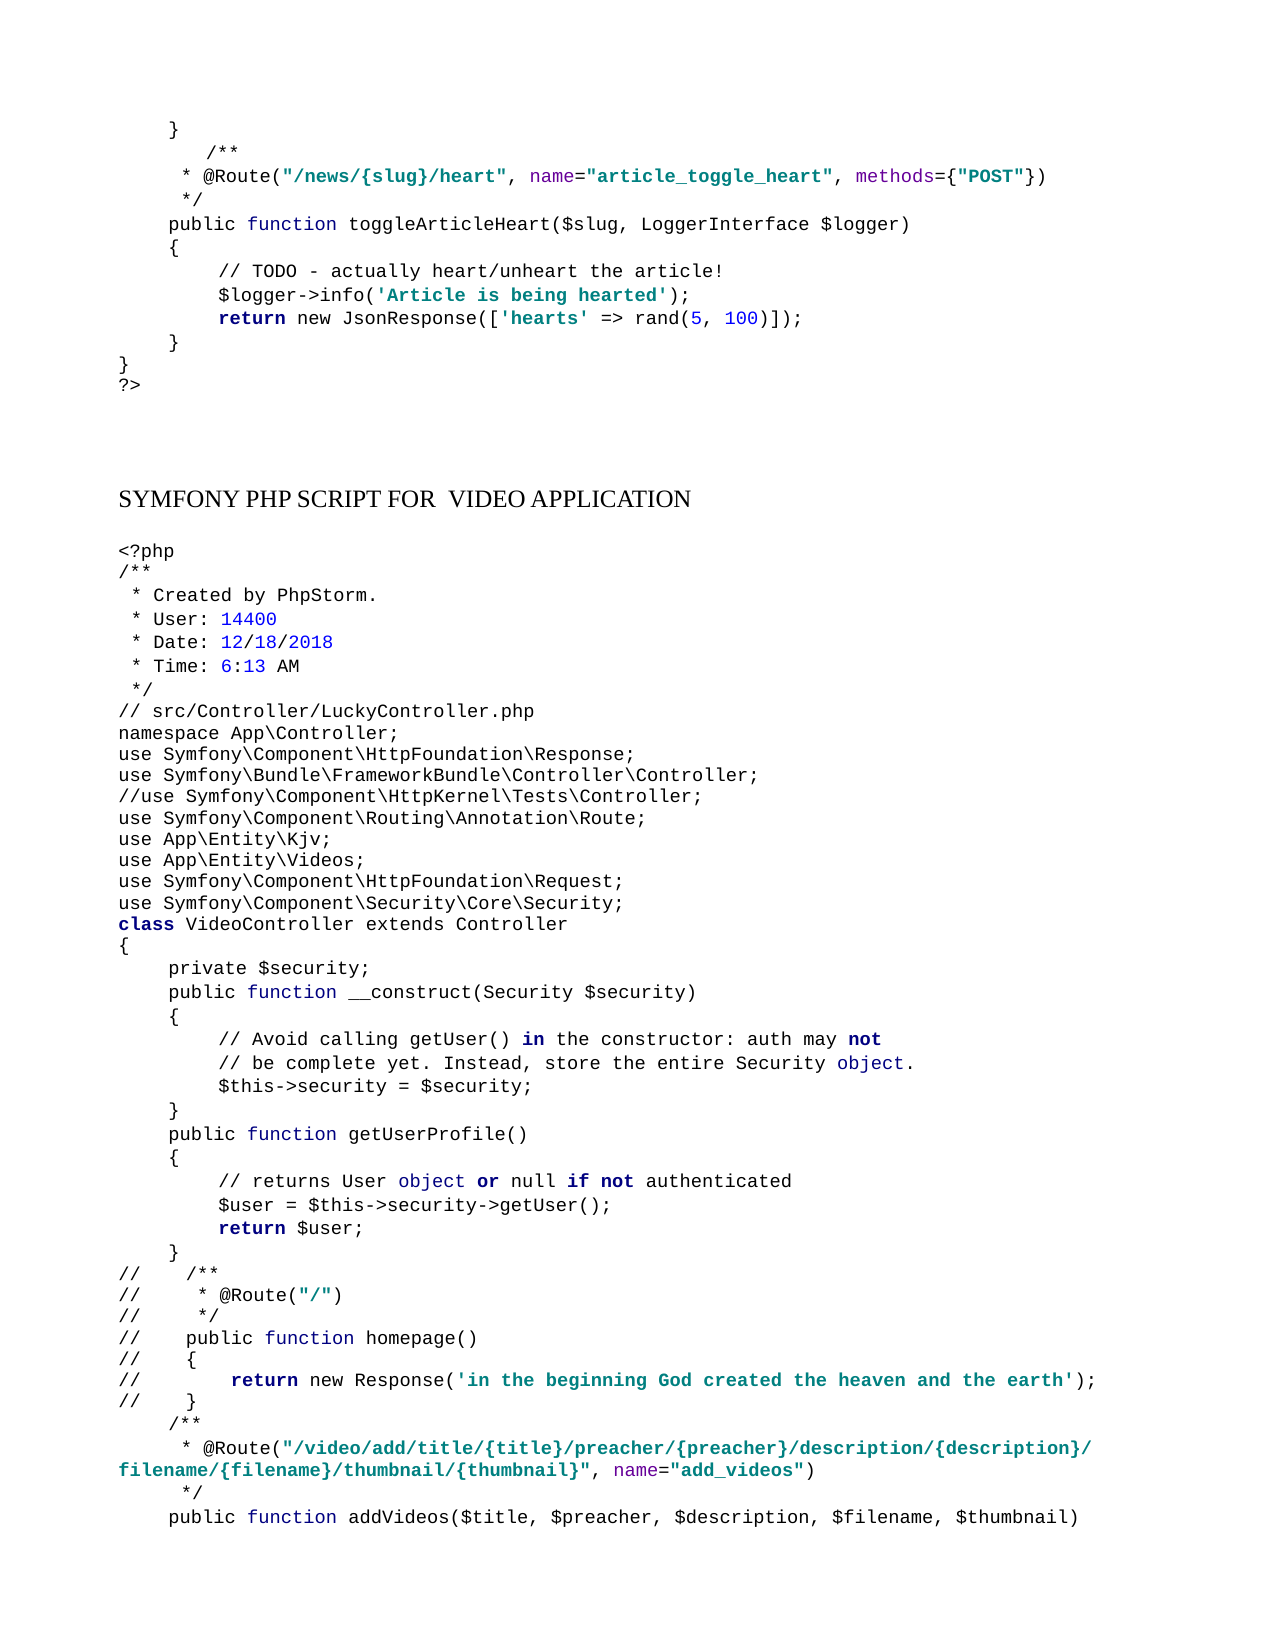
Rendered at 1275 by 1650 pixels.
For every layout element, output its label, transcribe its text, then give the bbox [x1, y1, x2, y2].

text // */ [118, 1307, 1157, 1328]
text * @Route("/video/add/title/{title}/preacher/{preacher}/description/{description}/filename/{filename}/thumbnail/{thumbnail}", name="add_videos") [118, 1437, 1157, 1482]
text SYMFONY PHP SCRIPT FOR VIDEO APPLICATION [118, 484, 1157, 513]
text */ [118, 189, 1157, 213]
text use Symfony\Component\Security\Core\Security; [118, 893, 1157, 915]
text ?> [118, 376, 1157, 397]
text } [118, 1241, 1157, 1265]
text use App\Entity\Videos; [118, 851, 1157, 872]
text */ [118, 1482, 1157, 1506]
text public function getUserProfile() [118, 1123, 1157, 1146]
text return $user; [118, 1217, 1157, 1241]
text class VideoController extends Controller [118, 915, 1157, 936]
text } [118, 118, 1157, 142]
text { [118, 1146, 1157, 1170]
text */ [118, 679, 1157, 702]
text public function toggleArticleHeart($slug, LoggerInterface $logger) [118, 213, 1157, 236]
text // * @Route("/") [118, 1286, 1157, 1307]
text // /** [118, 1265, 1157, 1286]
text use Symfony\Component\HttpFoundation\Response; [118, 745, 1157, 766]
text // return new Response('in the beginning God created the heaven and the earth'); [118, 1371, 1157, 1392]
text return new JsonResponse(['hearts' => rand(5, 100)]); [118, 307, 1157, 331]
text // Avoid calling getUser() in the constructor: auth may not [118, 1028, 1157, 1052]
text * User: 14400 [118, 608, 1157, 631]
text use Symfony\Component\HttpFoundation\Request; [118, 872, 1157, 893]
text * Date: 12/18/2018 [118, 631, 1157, 655]
text * Created by PhpStorm. [118, 584, 1157, 608]
text // TODO - actually heart/unheart the article! [118, 260, 1157, 284]
text } [118, 1099, 1157, 1123]
text { [118, 1004, 1157, 1028]
text use Symfony\Bundle\FrameworkBundle\Controller\Controller; [118, 766, 1157, 787]
text /** [118, 1413, 1157, 1437]
text { [118, 936, 1157, 957]
text /** [118, 142, 1157, 165]
text public function __construct(Security $security) [118, 981, 1157, 1004]
text //use Symfony\Component\HttpKernel\Tests\Controller; [118, 787, 1157, 808]
text { [118, 236, 1157, 260]
text * @Route("/news/{slug}/heart", name="article_toggle_heart", methods={"POST"}) [118, 165, 1157, 189]
text use App\Entity\Kjv; [118, 830, 1157, 851]
text } [118, 354, 1157, 376]
text } [118, 331, 1157, 354]
text /** [118, 563, 1157, 584]
text $user = $this->security->getUser(); [118, 1194, 1157, 1217]
text // returns User object or null if not authenticated [118, 1170, 1157, 1194]
text // src/Controller/LuckyController.php [118, 702, 1157, 723]
text use Symfony\Component\Routing\Annotation\Route; [118, 808, 1157, 830]
text // } [118, 1392, 1157, 1413]
text <?php [118, 542, 1157, 563]
text * Time: 6:13 AM [118, 655, 1157, 679]
text $this->security = $security; [118, 1076, 1157, 1099]
text public function addVideos($title, $preacher, $description, $filename, $thumbnail) [118, 1506, 1157, 1529]
text // { [118, 1350, 1157, 1371]
text // public function homepage() [118, 1328, 1157, 1350]
text namespace App\Controller; [118, 723, 1157, 745]
text // be complete yet. Instead, store the entire Security object. [118, 1052, 1157, 1076]
text $logger->info('Article is being hearted'); [118, 284, 1157, 307]
text private $security; [118, 957, 1157, 981]
